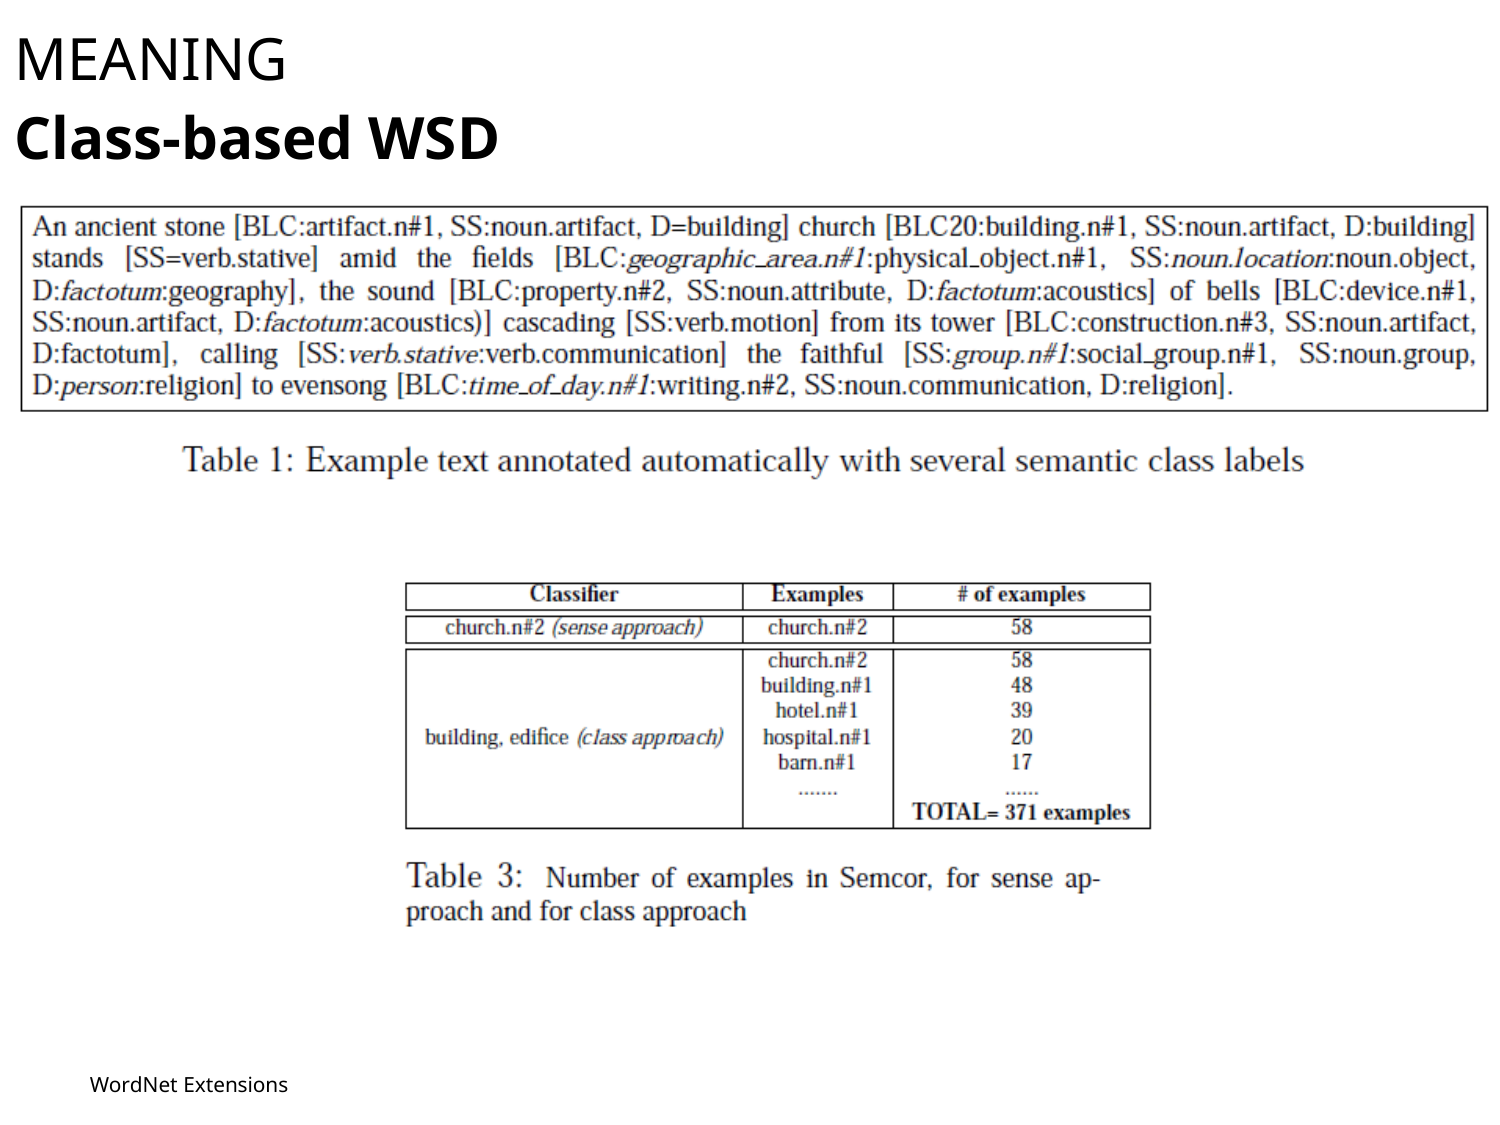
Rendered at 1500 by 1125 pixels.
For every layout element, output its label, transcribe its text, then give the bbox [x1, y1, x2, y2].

picture [393, 575, 1156, 941]
picture [10, 189, 1500, 492]
title MEANING Class-based WSD [0, 0, 1500, 196]
